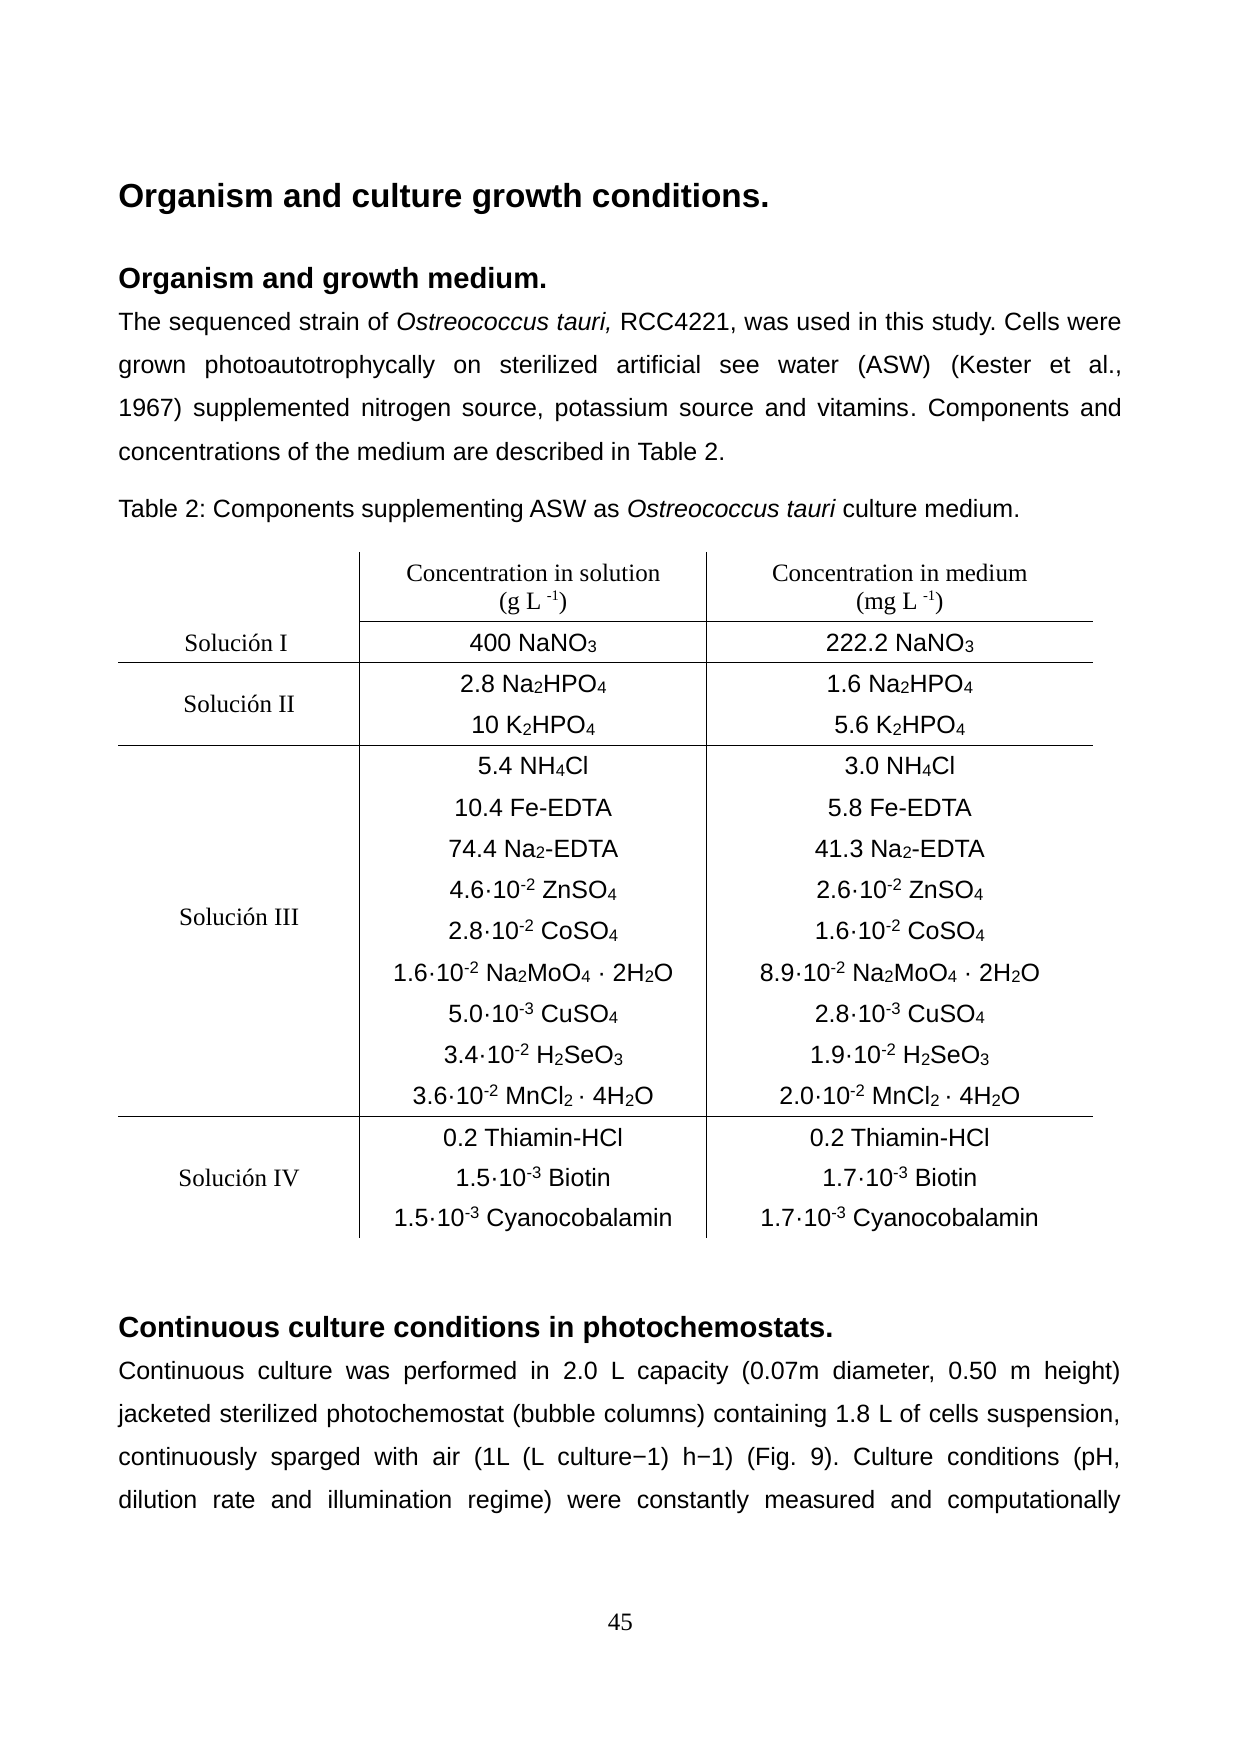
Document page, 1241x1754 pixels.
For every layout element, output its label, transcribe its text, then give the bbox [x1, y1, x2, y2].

text Table 2: Components supplementing ASW as Ostreococcus tauri culture medium. [118, 494, 1122, 523]
subtitle Organism and culture growth conditions. [118, 176, 1122, 215]
table_cell 1.9·10-2 H2SeO3 [707, 1033, 1093, 1074]
table_cell 4.6·10-2 ZnSO4 [360, 868, 706, 909]
table_cell Solución III [118, 746, 359, 1116]
table_cell Solución I [118, 621, 359, 662]
table_cell 1.6·10-2 CoSO4 [707, 910, 1093, 951]
table_cell 5.4 NH4Cl [360, 746, 706, 786]
table_cell 2.6·10-2 ZnSO4 [707, 868, 1093, 909]
table_cell 8.9·10-2 Na2MoO4 · 2H2O [707, 951, 1093, 992]
table_cell 2.0·10-2 MnCl2 · 4H2O [707, 1075, 1093, 1116]
table_cell 5.0·10-3 CuSO4 [360, 992, 706, 1033]
table_cell 3.0 NH4Cl [707, 746, 1093, 786]
table_cell 74.4 Na2-EDTA [360, 827, 706, 868]
text Continuous culture was performed in 2.0 L capacity (0.07m diameter, 0.50 m height) jacketed sterilized photochemostat (bubble columns) containing 1.8 L of cells suspension, continuously sparged with air (1L (L culture−1) h−1) (Fig. 9). Culture conditions (pH, dilution rate and illumination regime) were constantly measured and computationally [118, 1356, 1122, 1514]
table_cell 1.5·10-3 Biotin [360, 1157, 706, 1197]
table_header Concentration in solution (g L -1) [360, 552, 706, 621]
table_cell 5.8 Fe-EDTA [707, 786, 1093, 827]
text The sequenced strain of Ostreococcus tauri, RCC4221, was used in this study. Cells were grown photoautotrophycally on sterilized artificial see water (ASW) (Kester et al., 1967)⁠ supplemented nitrogen source, potassium source and vitamins. Components and concentrations of the medium are described in Table 2. [118, 307, 1122, 465]
table_cell 400 NaNO3 [360, 622, 706, 662]
subtitle Organism and growth medium. [118, 261, 1122, 294]
table_cell 0.2 Thiamin-HCl [707, 1117, 1093, 1157]
table_cell 5.6 K2HPO4 [707, 703, 1093, 744]
table_cell 41.3 Na2-EDTA [707, 827, 1093, 868]
subtitle Continuous culture conditions in photochemostats. [118, 1310, 1122, 1343]
table_cell 3.4·10-2 H2SeO3 [360, 1033, 706, 1074]
table_cell Solución II [118, 663, 359, 744]
table_header [118, 552, 359, 621]
table_cell 1.6 Na2HPO4 [707, 663, 1093, 703]
table_cell 1.7·10-3 Biotin [707, 1157, 1093, 1197]
table_cell 2.8·10-3 CuSO4 [707, 992, 1093, 1033]
table_cell 222.2 NaNO3 [707, 622, 1093, 662]
table_cell 1.6·10-2 Na2MoO4 · 2H2O [360, 951, 706, 992]
table_cell 1.5·10-3 Cyanocobalamin [360, 1197, 706, 1237]
table_header Concentration in medium (mg L -1) [707, 552, 1093, 621]
table_cell 3.6·10-2 MnCl2 · 4H2O [360, 1075, 706, 1116]
table_cell 1.7·10-3 Cyanocobalamin [707, 1197, 1093, 1237]
table_cell 10.4 Fe-EDTA [360, 786, 706, 827]
table_cell Solución IV [118, 1117, 359, 1237]
table_cell 2.8 Na2HPO4 [360, 663, 706, 703]
table_cell 2.8·10-2 CoSO4 [360, 910, 706, 951]
table_cell 10 K2HPO4 [360, 703, 706, 744]
table_cell 0.2 Thiamin-HCl [360, 1117, 706, 1157]
